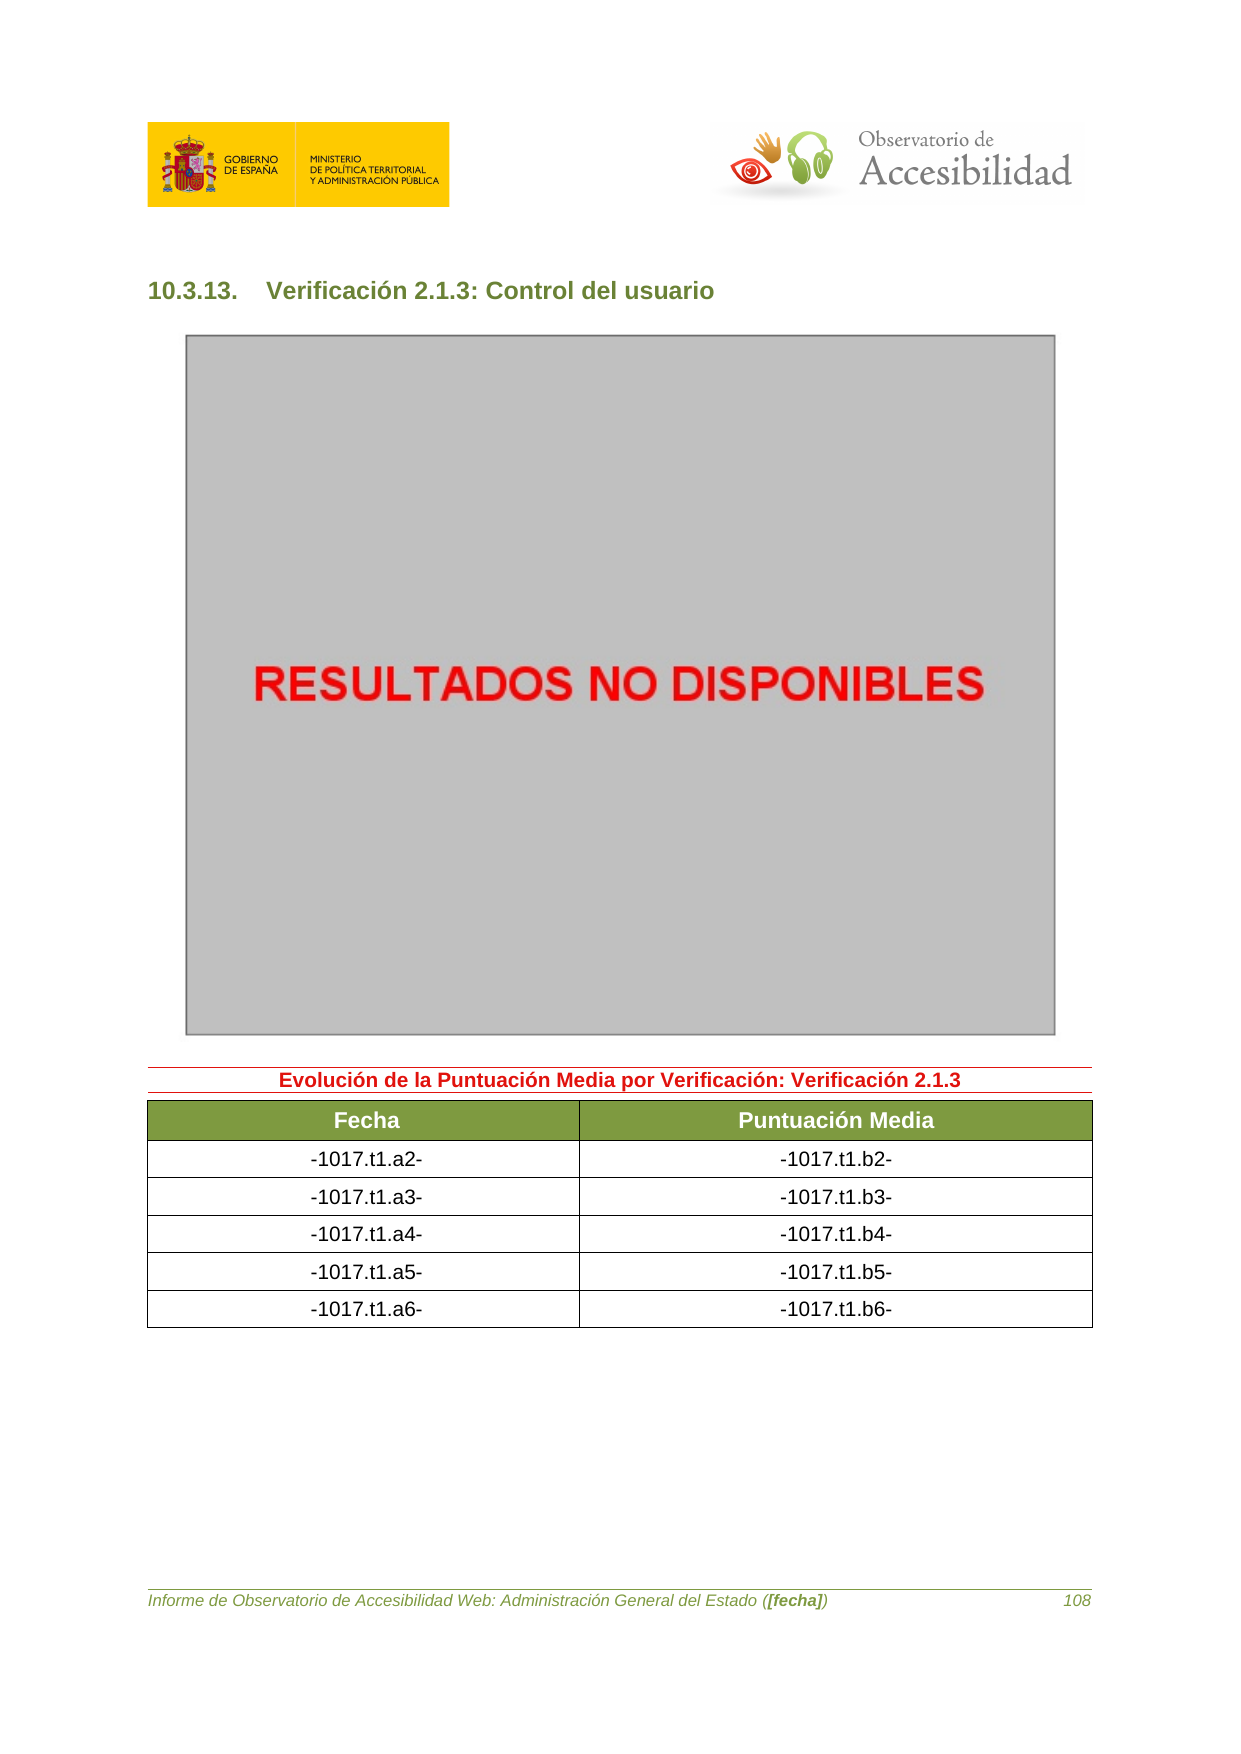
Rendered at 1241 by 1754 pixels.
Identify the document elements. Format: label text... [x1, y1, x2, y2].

table_cell -1017.t1.a4- [148, 1216, 579, 1252]
table_cell -1017.t1.a6- [148, 1291, 579, 1327]
text Evolución de la Puntuación Media por Verificación: Verificación 2.1.3 [148, 1068, 1092, 1092]
table_cell -1017.t1.a5- [148, 1253, 579, 1290]
table_cell -1017.t1.b4- [580, 1216, 1092, 1252]
table_cell -1017.t1.b6- [580, 1291, 1092, 1327]
table_cell -1017.t1.b5- [580, 1253, 1092, 1290]
table_cell -1017.t1.b3- [580, 1178, 1092, 1215]
table_cell -1017.t1.a2- [148, 1141, 579, 1177]
table_header Puntuación Media [580, 1101, 1092, 1140]
table_cell -1017.t1.a3- [148, 1178, 579, 1215]
table_header Fecha [148, 1101, 579, 1140]
table_cell -1017.t1.b2- [580, 1141, 1092, 1177]
list Verificación 2.1.3: Control del usuario [148, 276, 1092, 304]
